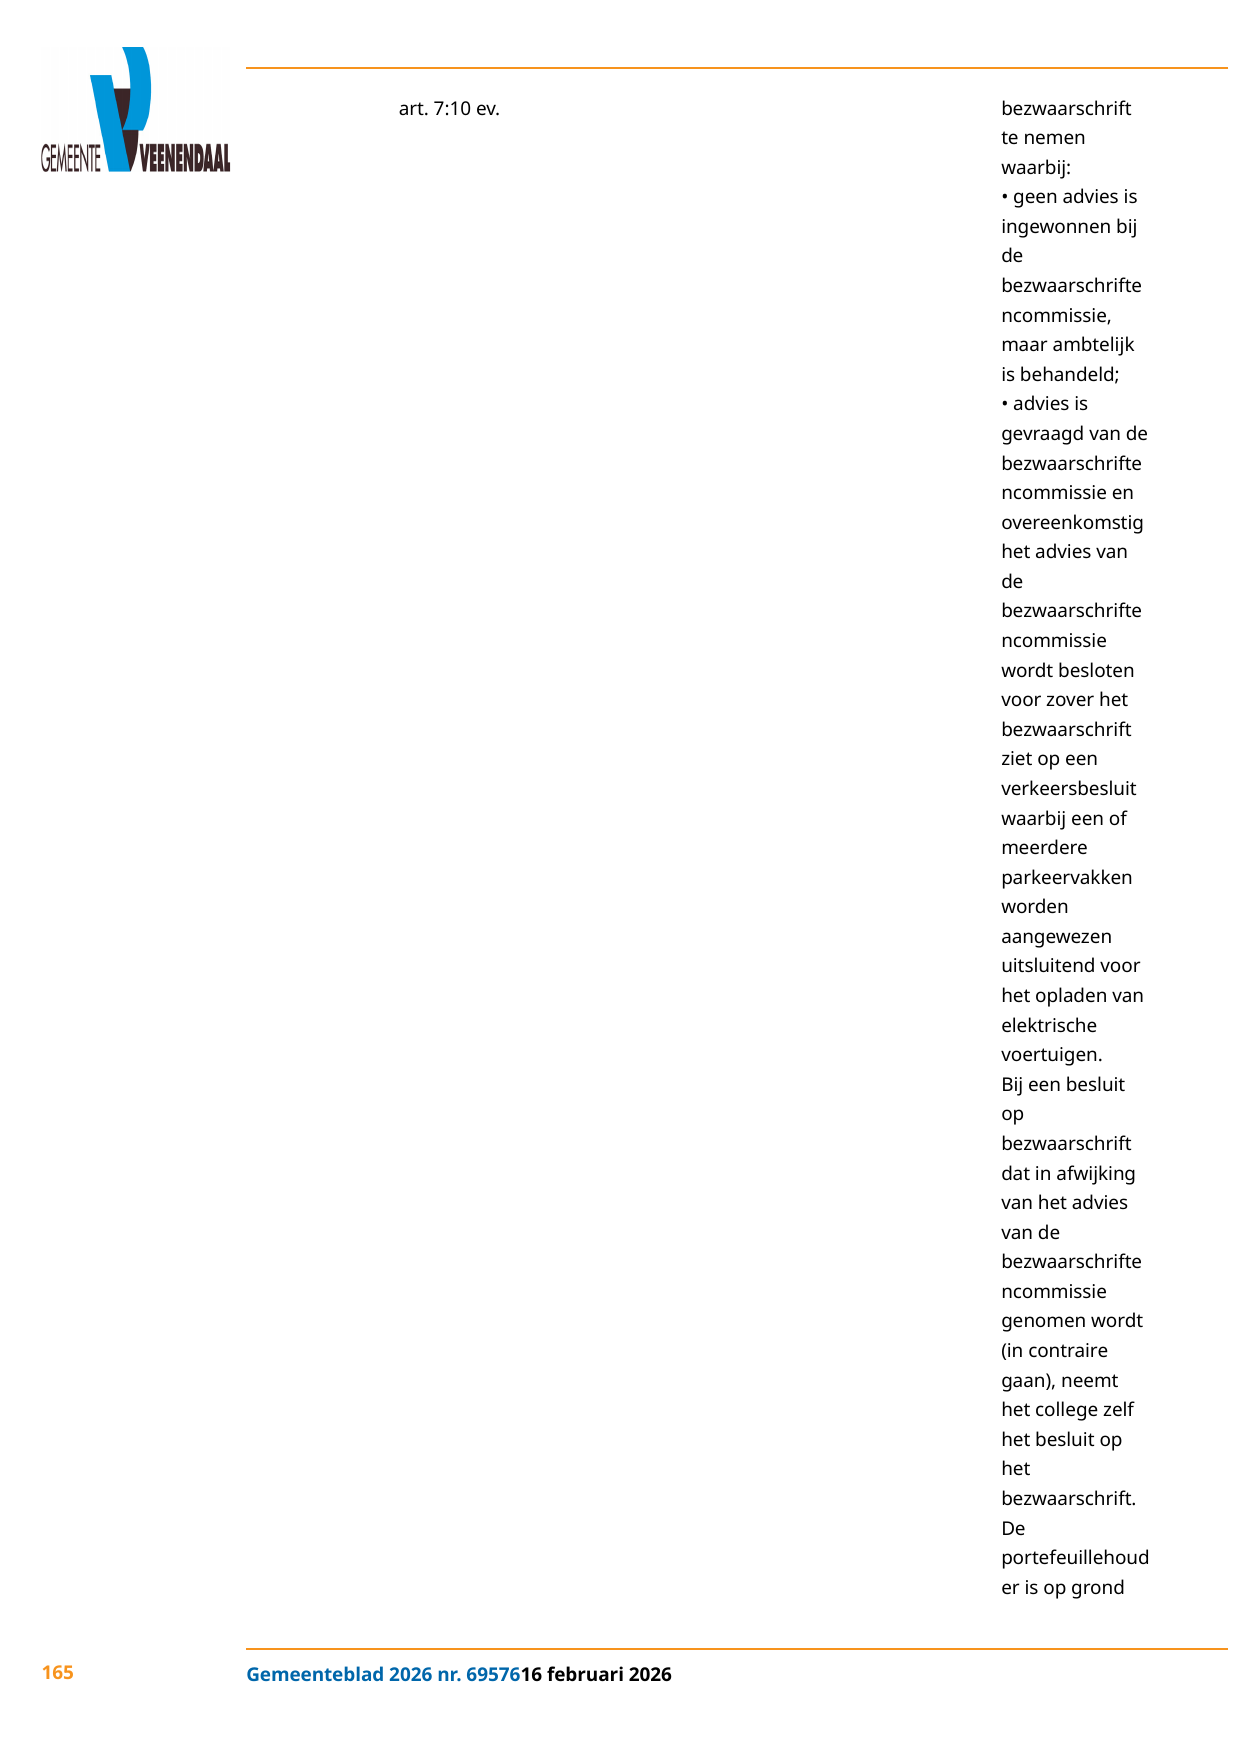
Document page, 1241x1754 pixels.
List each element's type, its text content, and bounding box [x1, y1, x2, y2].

table_cell [700, 95, 850, 1600]
table_cell [549, 95, 700, 1600]
table_cell art. 7:10 ev. [399, 95, 549, 1600]
table_cell [248, 95, 398, 1600]
table_cell [850, 95, 1001, 1600]
picture [123, 47, 231, 172]
table_cell bezwaarschrift te nemen waarbij: • geen advies is ingewonnen bij de bezwaarschriftencommissie, maar ambtelijk is behandeld; • advies is gevraagd van de bezwaarschriftencommissie en overeenkomstig het advies van de bezwaarschriftencommissie wordt besloten voor zover het bezwaarschrift ziet op een verkeersbesluit waarbij een of meerdere parkeervakken worden aangewezen uitsluitend voor het opladen van elektrische voertuigen. Bij een besluit op bezwaarschrift dat in afwijking van het advies van de bezwaarschriftencommissie genomen wordt (in contraire gaan), neemt het college zelf het besluit op het bezwaarschrift. De portefeuillehouder is op grond [1001, 95, 1152, 1600]
picture [41, 47, 130, 172]
